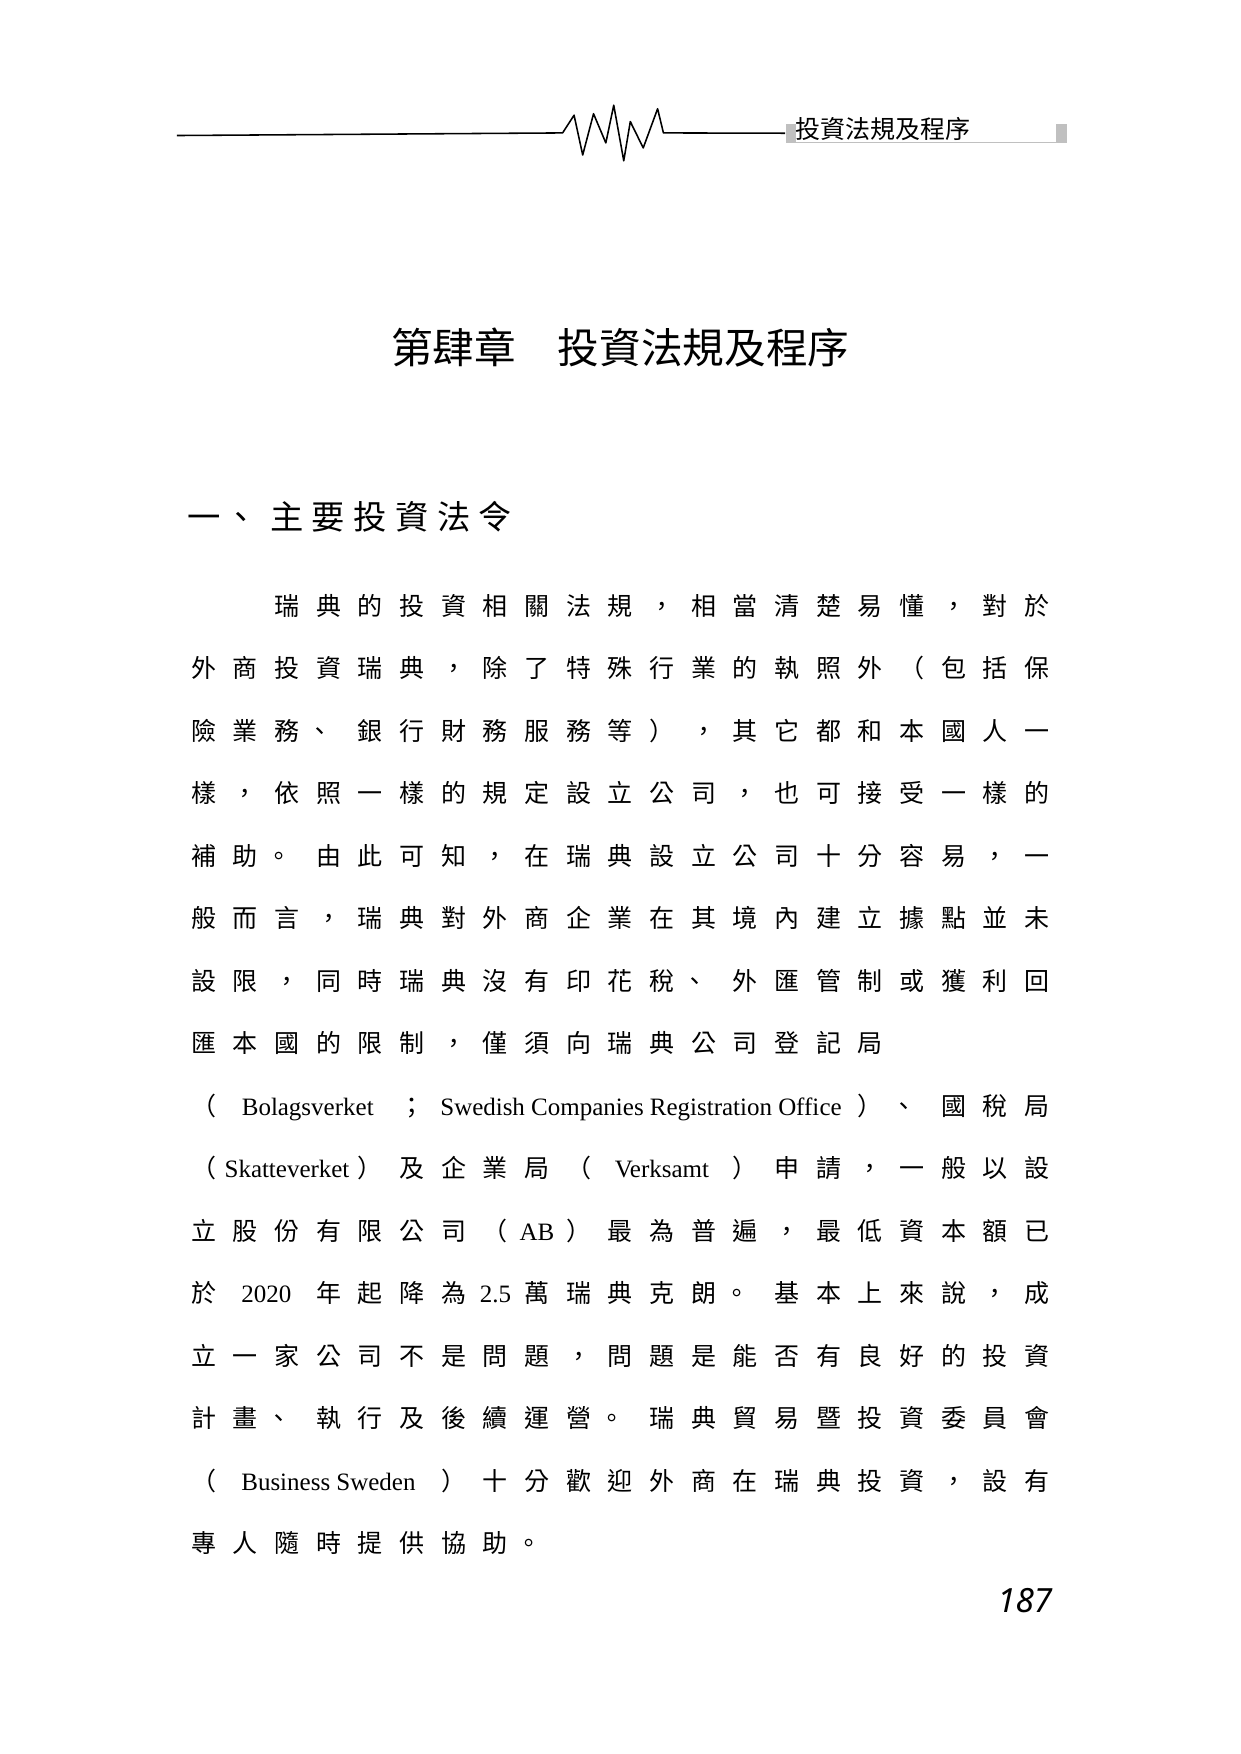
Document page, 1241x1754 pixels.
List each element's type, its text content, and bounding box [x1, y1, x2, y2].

text 一、主要投資法令 [183, 473, 1058, 536]
text 瑞典的投資相關法規，相當清楚易懂，對於外商投資瑞典，除了特殊行業的執照外（包括保險業務、銀行財務服務等），其它都和本國人一樣，依照一樣的規定設立公司，也可接受一樣的補助。由此可知，在瑞典設立公司十分容易，一般而言，瑞典對外商企業在其境內建立據點並未設限，同時瑞典沒有印花稅、外匯管制或獲利回匯本國的限制，僅須向瑞典公司登記局（Bolagsverket；Swedish Companies Registration Office）、國稅局（Skatteverket）及企業局（Verksamt）申請，一般以設立股份有限公司（AB）最為普遍，最低資本額已於2020年起降為2.5萬瑞典克朗。基本上來說，成立一家公司不是問題，問題是能否有良好的投資計畫、執行及後續運營。瑞典貿易暨投資委員會（Business Sweden）十分歡迎外商在瑞典投資，設有專人隨時提供協助。 [183, 563, 1058, 1563]
text 第肆章 投資法規及程序 [183, 304, 1058, 366]
